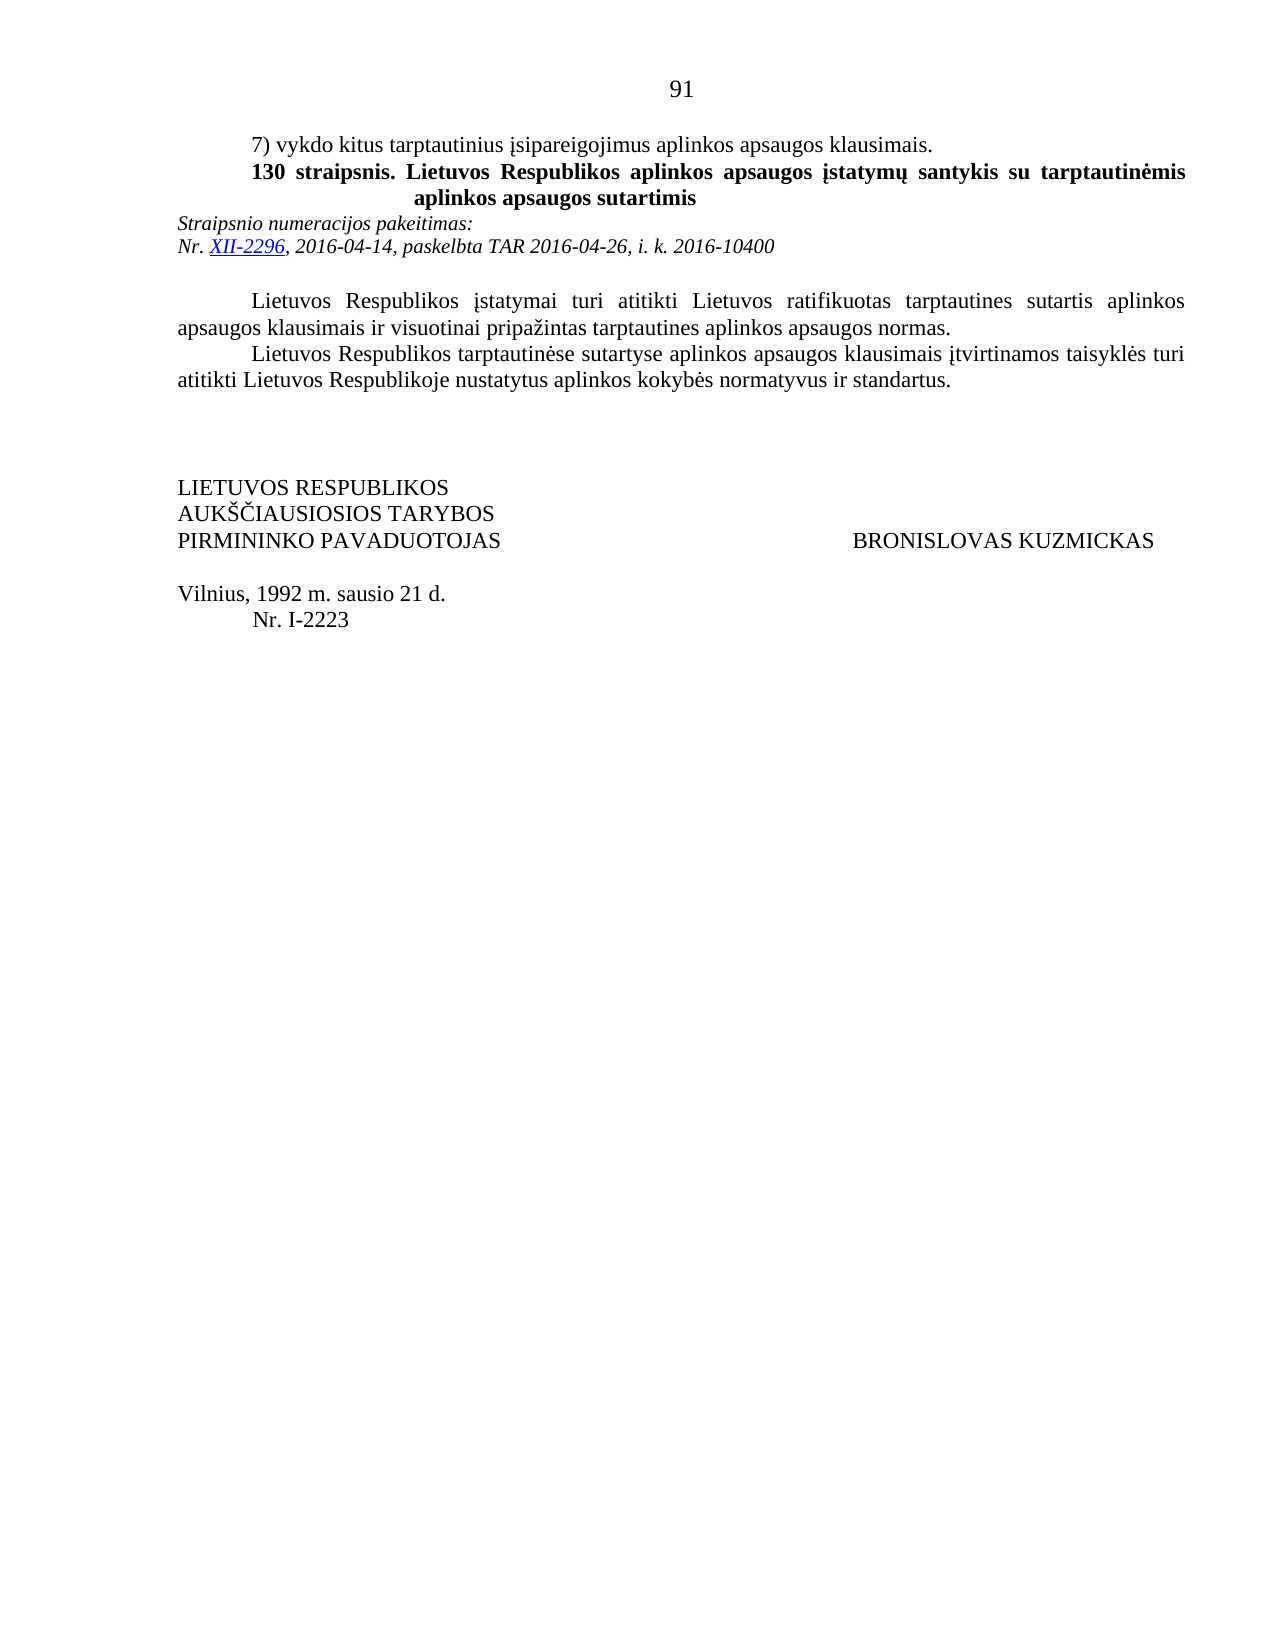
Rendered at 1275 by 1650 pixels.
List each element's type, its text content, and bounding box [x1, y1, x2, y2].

text AUKŠČIAUSIOSIOS TARYBOS [177, 501, 1186, 527]
text Nr. I-2223 [177, 606, 1186, 632]
text Nr. XII-2296, 2016-04-14, paskelbta TAR 2016-04-26, i. k. 2016-10400 [177, 234, 1186, 258]
text PIRMININKO PAVADUOTOJAS BRONISLOVAS KUZMICKAS [177, 527, 1186, 553]
text Vilnius, 1992 m. sausio 21 d. [177, 579, 1186, 606]
text Lietuvos Respublikos įstatymai turi atitikti Lietuvos ratifikuotas tarptautines sutartis aplinkos apsaugos klausimais ir visuotinai pripažintas tarptautines aplinkos apsaugos normas. [177, 287, 1186, 340]
text Straipsnio numeracijos pakeitimas: [177, 210, 1186, 234]
text LIETUVOS RESPUBLIKOS [177, 474, 1186, 501]
text 7) vykdo kitus tarptautinius įsipareigojimus aplinkos apsaugos klausimais. [177, 131, 1186, 158]
text Lietuvos Respublikos tarptautinėse sutartyse aplinkos apsaugos klausimais įtvirtinamos taisyklės turi atitikti Lietuvos Respublikoje nustatytus aplinkos kokybės normatyvus ir standartus. [177, 340, 1186, 393]
text 130 straipsnis. Lietuvos Respublikos aplinkos apsaugos įstatymų santykis su tarptautinėmis aplinkos apsaugos sutartimis [251, 158, 1186, 210]
